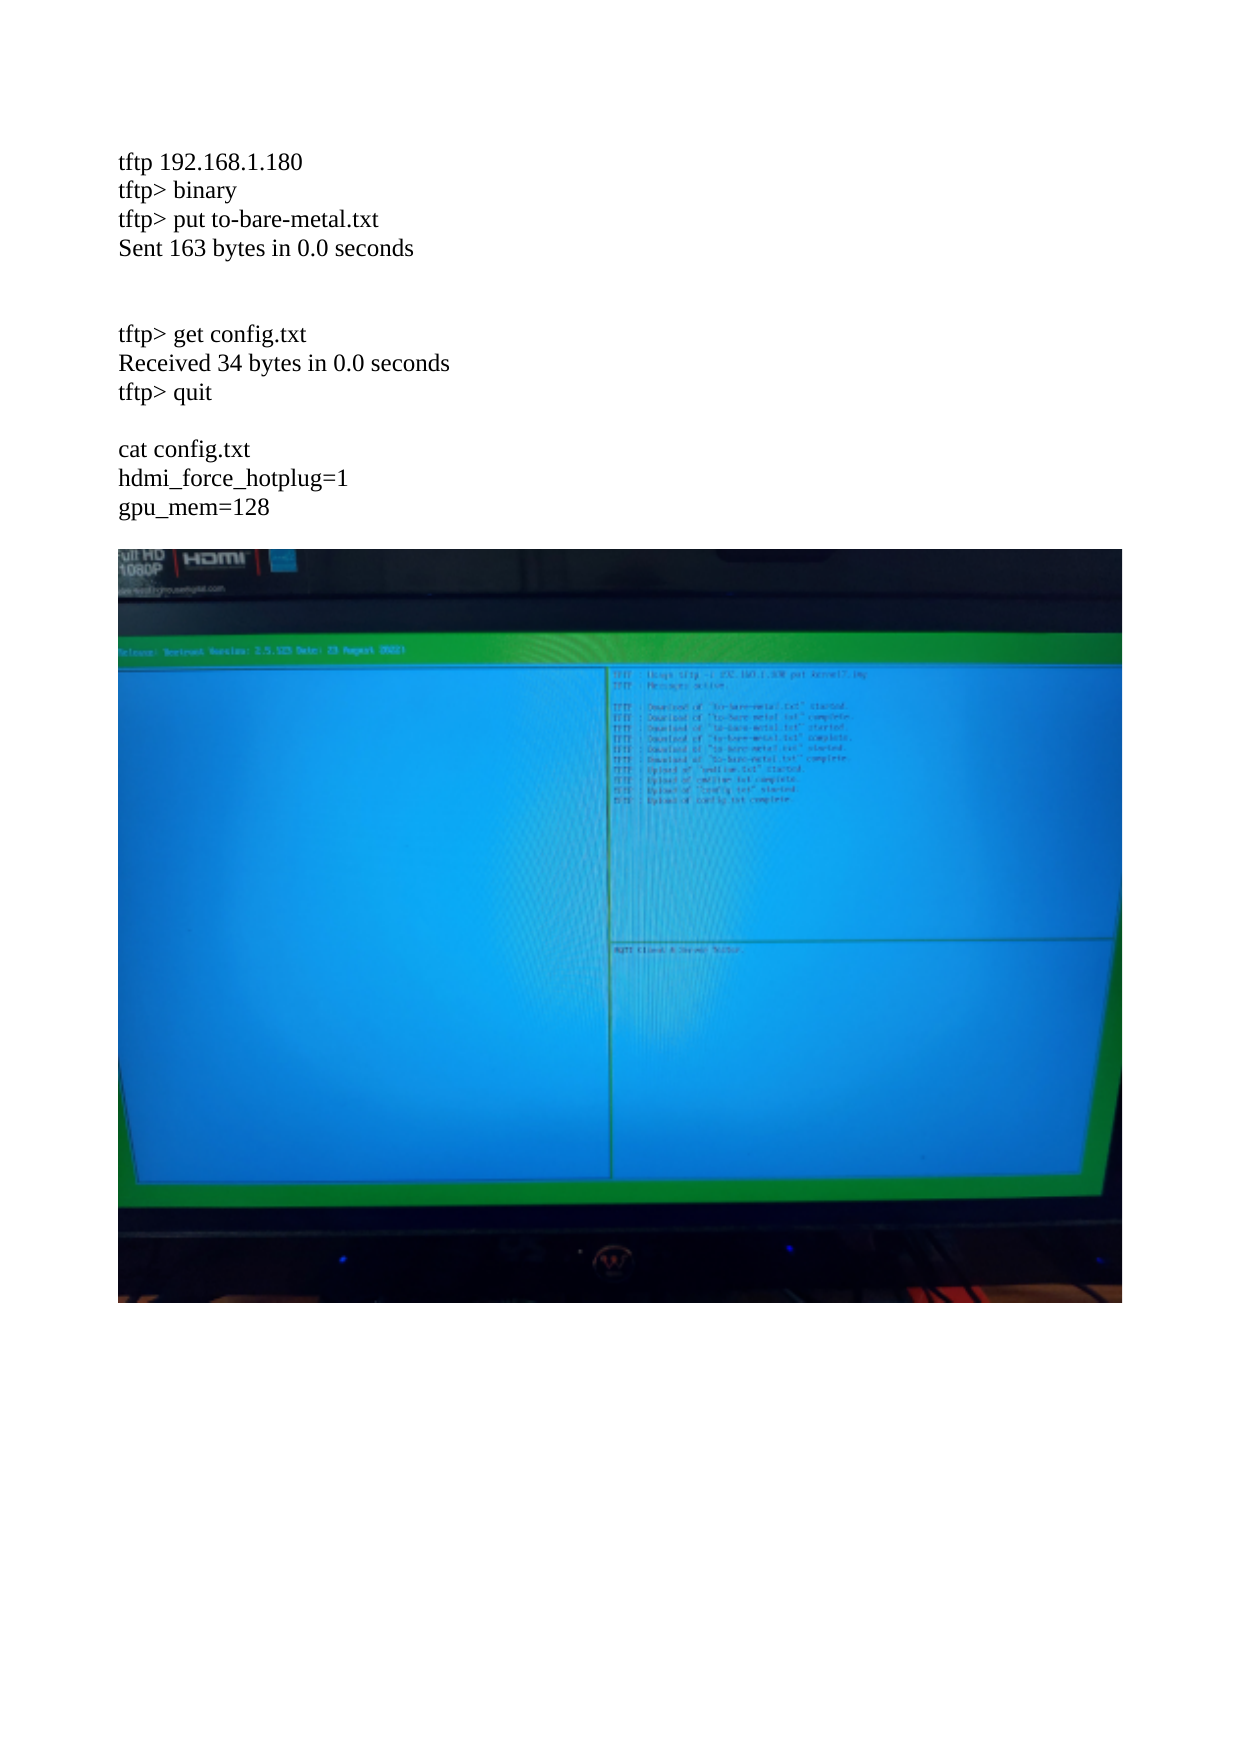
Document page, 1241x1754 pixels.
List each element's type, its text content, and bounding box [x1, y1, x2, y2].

text tftp> quit [118, 377, 1122, 406]
text tftp> get config.txt [118, 319, 1122, 348]
text tftp 192.168.1.180 [118, 147, 1122, 176]
text Received 34 bytes in 0.0 seconds [118, 348, 1122, 377]
text hdmi_force_hotplug=1 [118, 463, 1122, 492]
text tftp> put to-bare-metal.txt [118, 204, 1122, 233]
text Sent 163 bytes in 0.0 seconds [118, 233, 1122, 262]
text tftp> binary [118, 176, 1122, 204]
text gpu_mem=128 [118, 492, 1122, 521]
text cat config.txt [118, 434, 1122, 463]
picture [118, 549, 1123, 1303]
